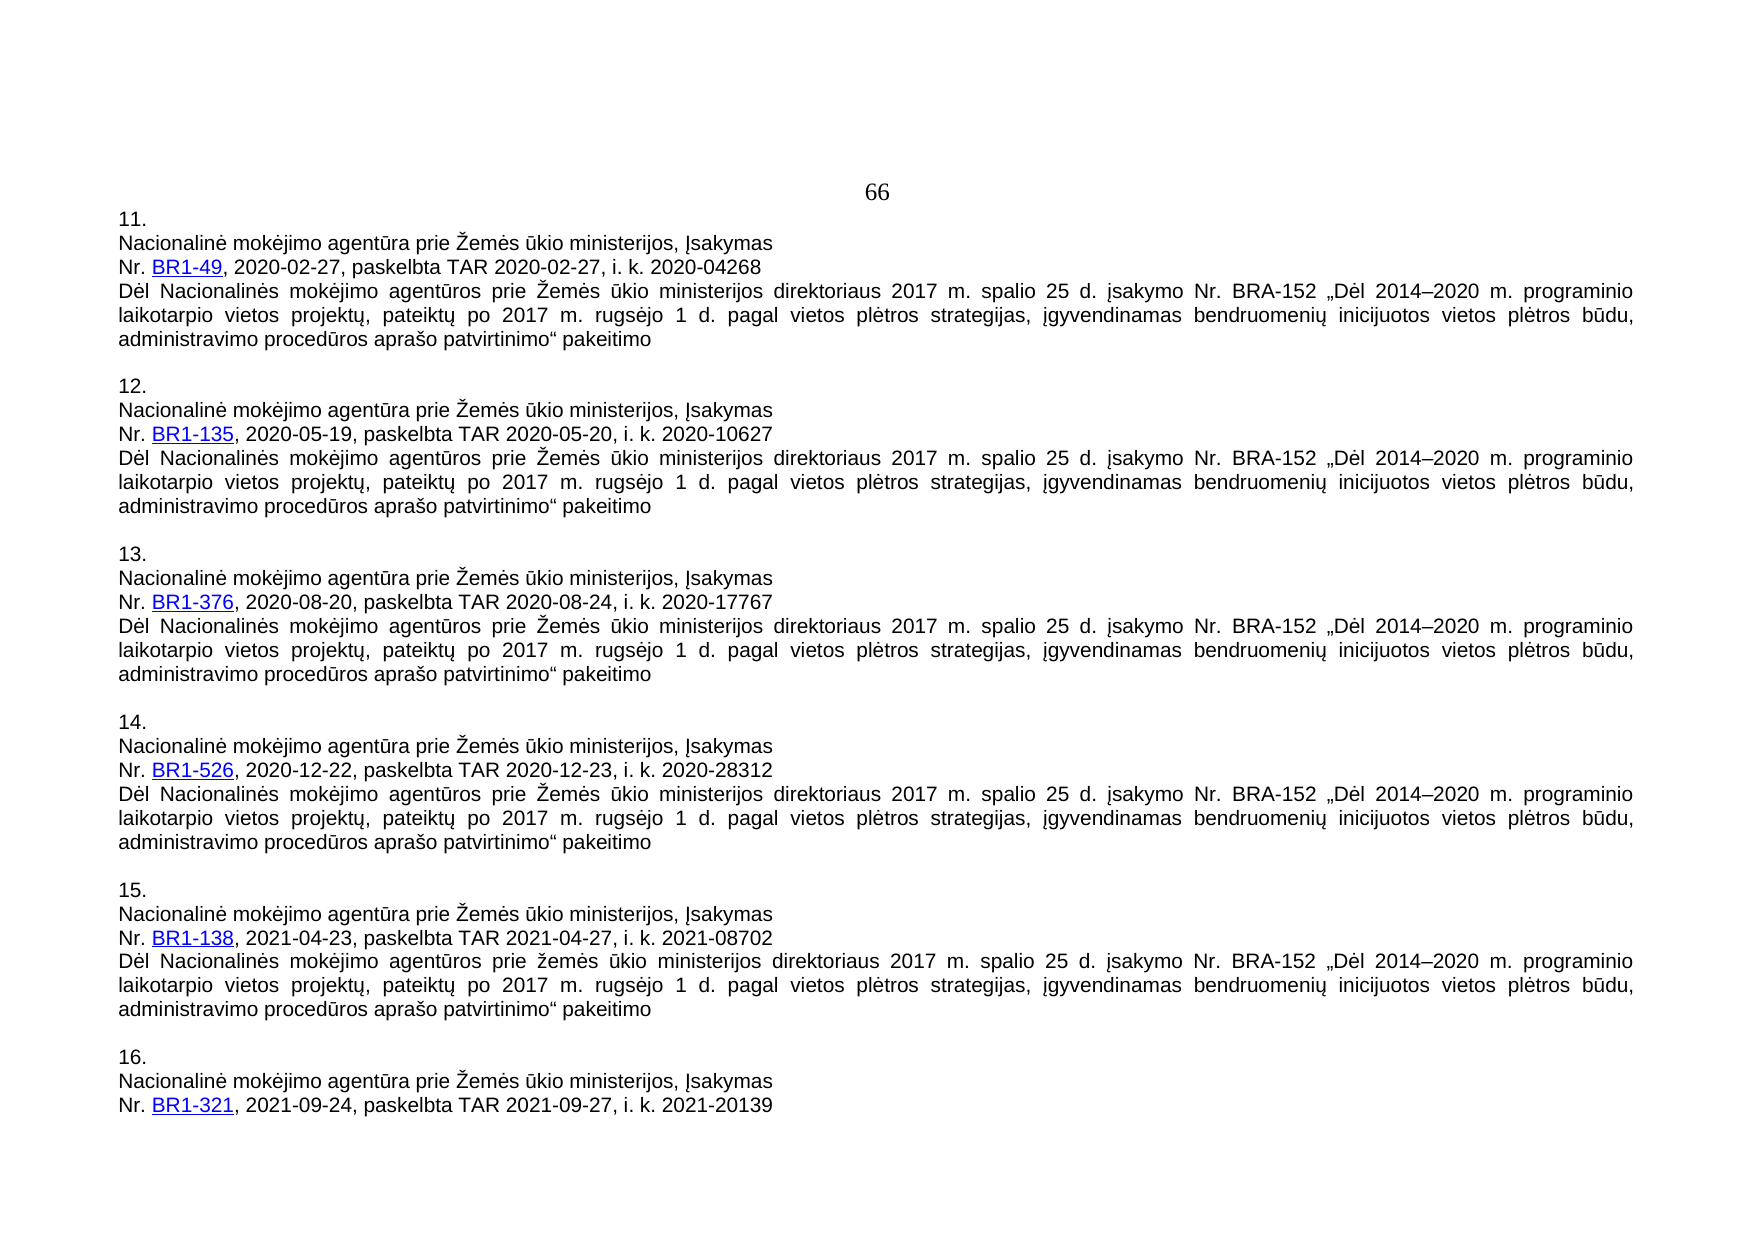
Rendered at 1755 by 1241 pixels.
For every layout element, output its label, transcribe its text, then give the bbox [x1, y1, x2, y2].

text 15. [118, 877, 1636, 901]
text Nr. BR1-135, 2020-05-19, paskelbta TAR 2020-05-20, i. k. 2020-10627 [118, 422, 1636, 446]
text Dėl Nacionalinės mokėjimo agentūros prie Žemės ūkio ministerijos direktoriaus 2017 m. spalio 25 d. įsakymo Nr. BRA-152 „Dėl 2014–2020 m. programinio laikotarpio vietos projektų, pateiktų po 2017 m. rugsėjo 1 d. pagal vietos plėtros strategijas, įgyvendinamas bendruomenių inicijuotos vietos plėtros būdu, administravimo procedūros aprašo patvirtinimo“ pakeitimo [118, 782, 1636, 853]
text Nr. BR1-526, 2020-12-22, paskelbta TAR 2020-12-23, i. k. 2020-28312 [118, 758, 1636, 782]
text Nacionalinė mokėjimo agentūra prie Žemės ūkio ministerijos, Įsakymas [118, 398, 1636, 422]
text Nr. BR1-138, 2021-04-23, paskelbta TAR 2021-04-27, i. k. 2021-08702 [118, 925, 1636, 949]
text Nacionalinė mokėjimo agentūra prie Žemės ūkio ministerijos, Įsakymas [118, 901, 1636, 925]
text 16. [118, 1045, 1636, 1069]
text Nacionalinė mokėjimo agentūra prie Žemės ūkio ministerijos, Įsakymas [118, 734, 1636, 758]
text Dėl Nacionalinės mokėjimo agentūros prie Žemės ūkio ministerijos direktoriaus 2017 m. spalio 25 d. įsakymo Nr. BRA-152 „Dėl 2014–2020 m. programinio laikotarpio vietos projektų, pateiktų po 2017 m. rugsėjo 1 d. pagal vietos plėtros strategijas, įgyvendinamas bendruomenių inicijuotos vietos plėtros būdu, administravimo procedūros aprašo patvirtinimo“ pakeitimo [118, 446, 1636, 518]
text Nr. BR1-49, 2020-02-27, paskelbta TAR 2020-02-27, i. k. 2020-04268 [118, 254, 1636, 278]
text Dėl Nacionalinės mokėjimo agentūros prie Žemės ūkio ministerijos direktoriaus 2017 m. spalio 25 d. įsakymo Nr. BRA-152 „Dėl 2014–2020 m. programinio laikotarpio vietos projektų, pateiktų po 2017 m. rugsėjo 1 d. pagal vietos plėtros strategijas, įgyvendinamas bendruomenių inicijuotos vietos plėtros būdu, administravimo procedūros aprašo patvirtinimo“ pakeitimo [118, 614, 1636, 686]
text Dėl Nacionalinės mokėjimo agentūros prie Žemės ūkio ministerijos direktoriaus 2017 m. spalio 25 d. įsakymo Nr. BRA-152 „Dėl 2014–2020 m. programinio laikotarpio vietos projektų, pateiktų po 2017 m. rugsėjo 1 d. pagal vietos plėtros strategijas, įgyvendinamas bendruomenių inicijuotos vietos plėtros būdu, administravimo procedūros aprašo patvirtinimo“ pakeitimo [118, 278, 1636, 350]
text 12. [118, 374, 1636, 398]
text Dėl Nacionalinės mokėjimo agentūros prie žemės ūkio ministerijos direktoriaus 2017 m. spalio 25 d. įsakymo Nr. BRA-152 „Dėl 2014–2020 m. programinio laikotarpio vietos projektų, pateiktų po 2017 m. rugsėjo 1 d. pagal vietos plėtros strategijas, įgyvendinamas bendruomenių inicijuotos vietos plėtros būdu, administravimo procedūros aprašo patvirtinimo“ pakeitimo [118, 949, 1636, 1021]
text Nr. BR1-376, 2020-08-20, paskelbta TAR 2020-08-24, i. k. 2020-17767 [118, 590, 1636, 614]
text Nacionalinė mokėjimo agentūra prie Žemės ūkio ministerijos, Įsakymas [118, 231, 1636, 254]
text Nr. BR1-321, 2021-09-24, paskelbta TAR 2021-09-27, i. k. 2021-20139 [118, 1093, 1636, 1117]
text 13. [118, 542, 1636, 566]
text Nacionalinė mokėjimo agentūra prie Žemės ūkio ministerijos, Įsakymas [118, 566, 1636, 590]
text 14. [118, 710, 1636, 734]
text 11. [118, 207, 1636, 231]
text Nacionalinė mokėjimo agentūra prie Žemės ūkio ministerijos, Įsakymas [118, 1069, 1636, 1093]
